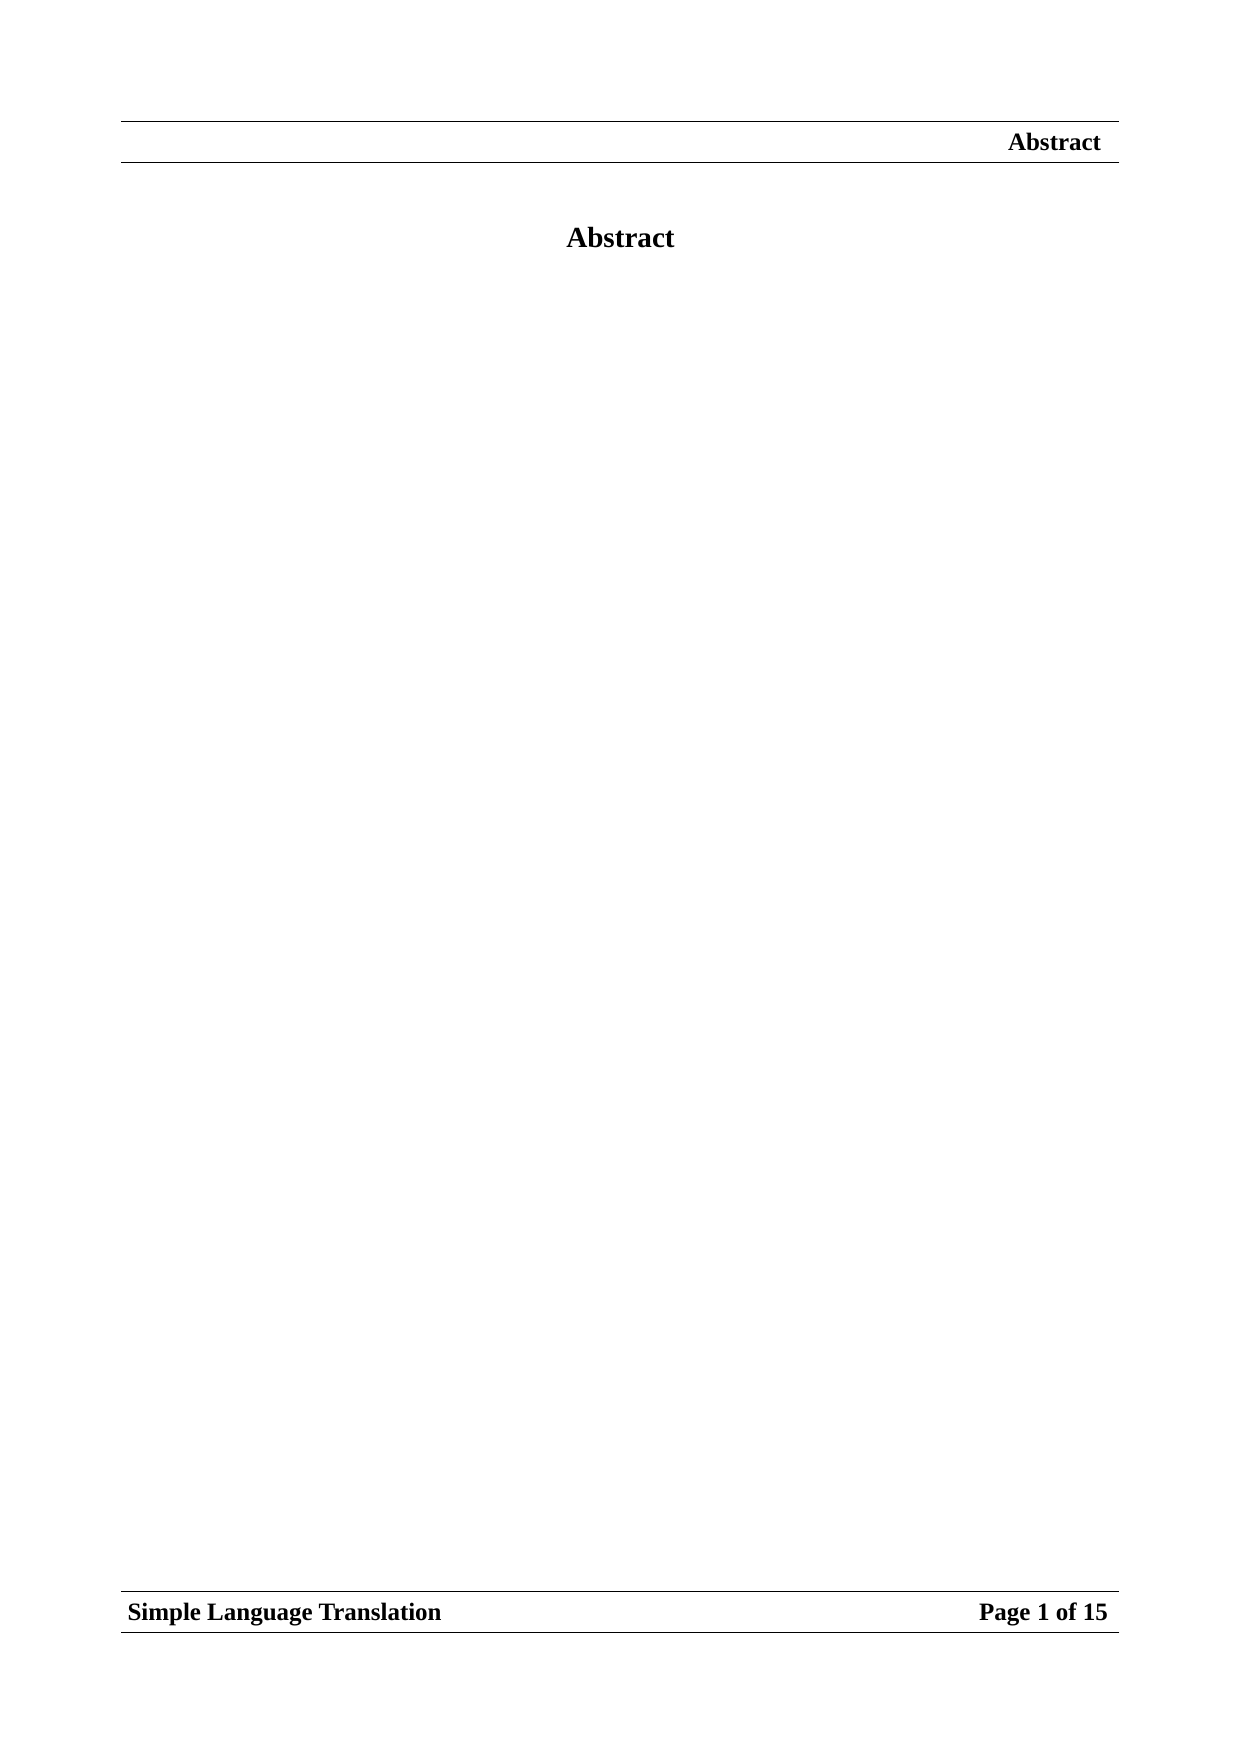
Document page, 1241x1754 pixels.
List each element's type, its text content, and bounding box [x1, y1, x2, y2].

subtitle Abstract [121, 217, 1119, 254]
